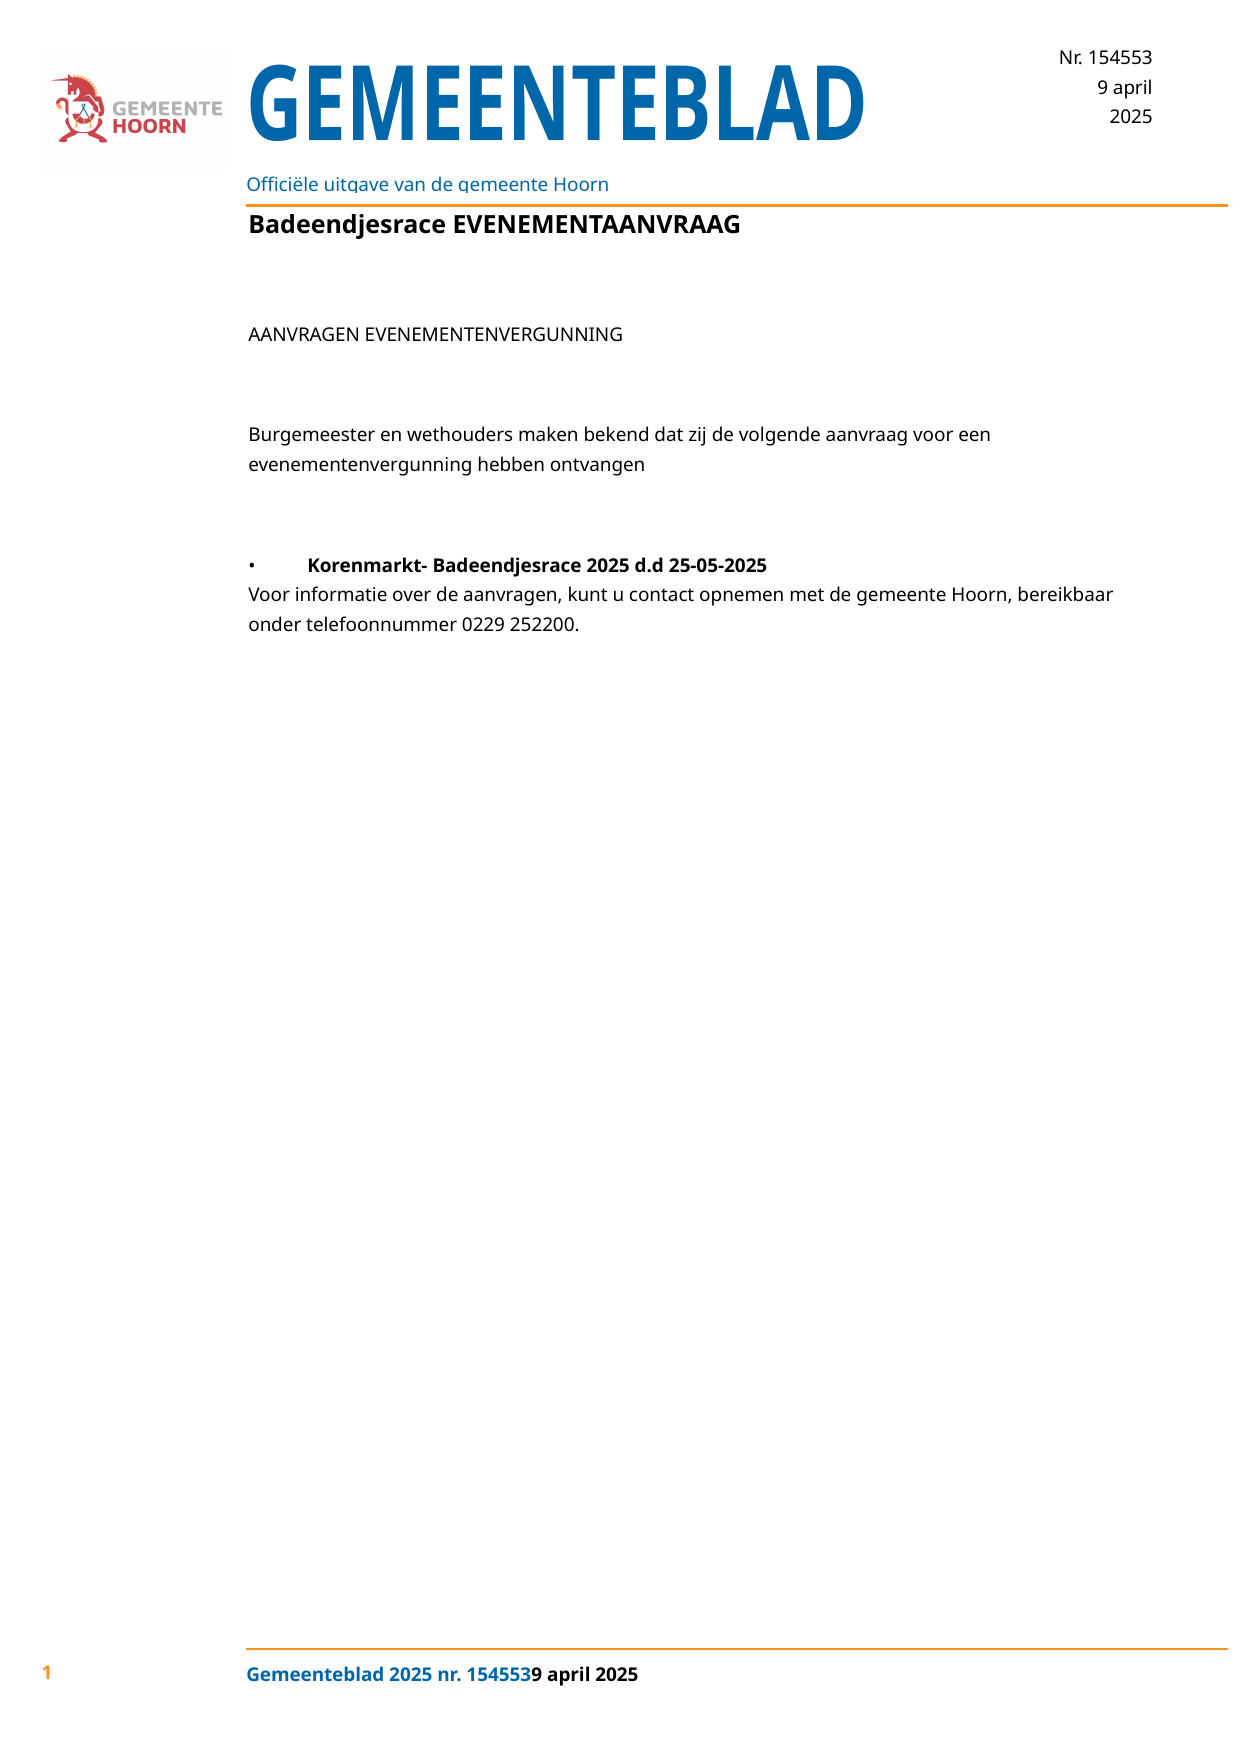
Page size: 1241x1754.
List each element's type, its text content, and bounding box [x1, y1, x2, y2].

text Burgemeester en wethouders maken bekend dat zij de volgende aanvraag voor een evenementenvergunning hebben ontvangen [248, 422, 1152, 477]
text AANVRAGEN EVENEMENTENVERGUNNING [248, 321, 1152, 346]
picture [41, 47, 231, 172]
text Badeendjesrace EVENEMENTAANVRAAG [248, 207, 1152, 241]
text Voor informatie over de aanvragen, kunt u contact opnemen met de gemeente Hoorn, bereikbaar onder telefoonnummer 0229 252200. [248, 582, 1152, 637]
list Korenmarkt- Badeendjesrace 2025 d.d 25-05-2025 [248, 552, 1152, 578]
